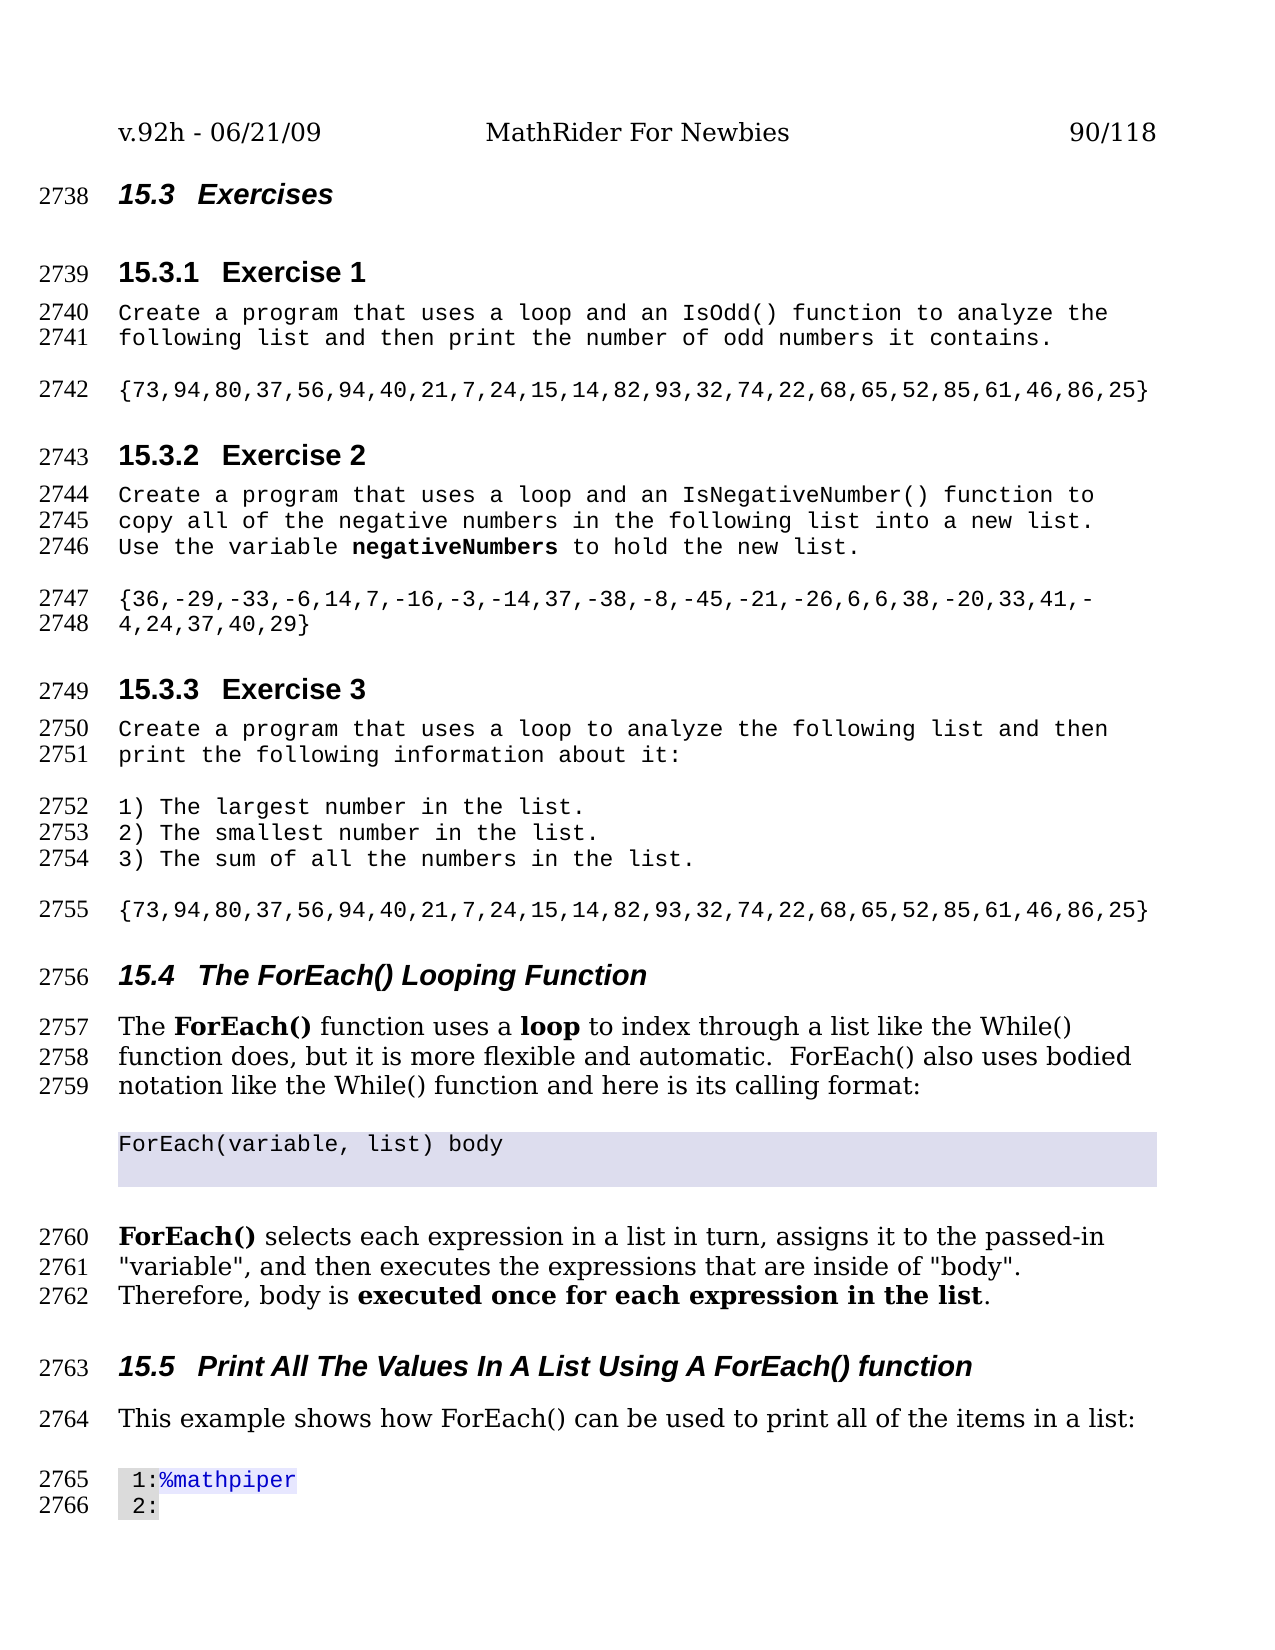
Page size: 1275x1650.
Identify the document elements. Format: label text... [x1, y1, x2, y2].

table_header ForEach(variable, list) body [118, 1132, 1157, 1187]
text 2) The smallest number in the list. [118, 821, 1157, 847]
text The ForEach() function uses a loop to index through a list like the While() function does, but it is more flexible and automatic. ForEach() also uses bodied notation like the While() function and here is its calling format: [118, 1012, 1157, 1100]
text {73,94,80,37,56,94,40,21,7,24,15,14,82,93,32,74,22,68,65,52,85,61,46,86,25} [118, 379, 1157, 404]
text Create a program that uses a loop to analyze the following list and then print the following information about it: [118, 717, 1157, 769]
text {73,94,80,37,56,94,40,21,7,24,15,14,82,93,32,74,22,68,65,52,85,61,46,86,25} [118, 899, 1157, 925]
subtitle Exercise 3 [118, 672, 1157, 705]
text {36,-29,-33,-6,14,7,-16,-3,-14,37,-38,-8,-45,-21,-26,6,6,38,-20,33,41,-4,24,37,40,29} [118, 587, 1157, 639]
text This example shows how ForEach() can be used to print all of the items in a list: [118, 1404, 1157, 1433]
subtitle Print All The Values In A List Using A ForEach() function [118, 1349, 1157, 1383]
text 1) The largest number in the list. [118, 795, 1157, 821]
subtitle Exercise 2 [118, 438, 1157, 471]
text ForEach() selects each expression in a list in turn, assigns it to the passed-in "variable", and then executes the expressions that are inside of "body". Therefore, body is executed once for each expression in the list. [118, 1222, 1157, 1310]
subtitle Exercise 1 [118, 255, 1157, 289]
subtitle The ForEach() Looping Function [118, 958, 1157, 991]
text Create a program that uses a loop and an IsNegativeNumber() function to copy all of the negative numbers in the following list into a new list. Use the variable negativeNumbers to hold the new list. [118, 483, 1157, 561]
text 1:%mathpiper [118, 1468, 1157, 1494]
text 2: [118, 1494, 1157, 1520]
text Create a program that uses a loop and an IsOdd() function to analyze the following list and then print the number of odd numbers it contains. [118, 301, 1157, 353]
subtitle Exercises [118, 177, 1157, 210]
text 3) The sum of all the numbers in the list. [118, 847, 1157, 873]
